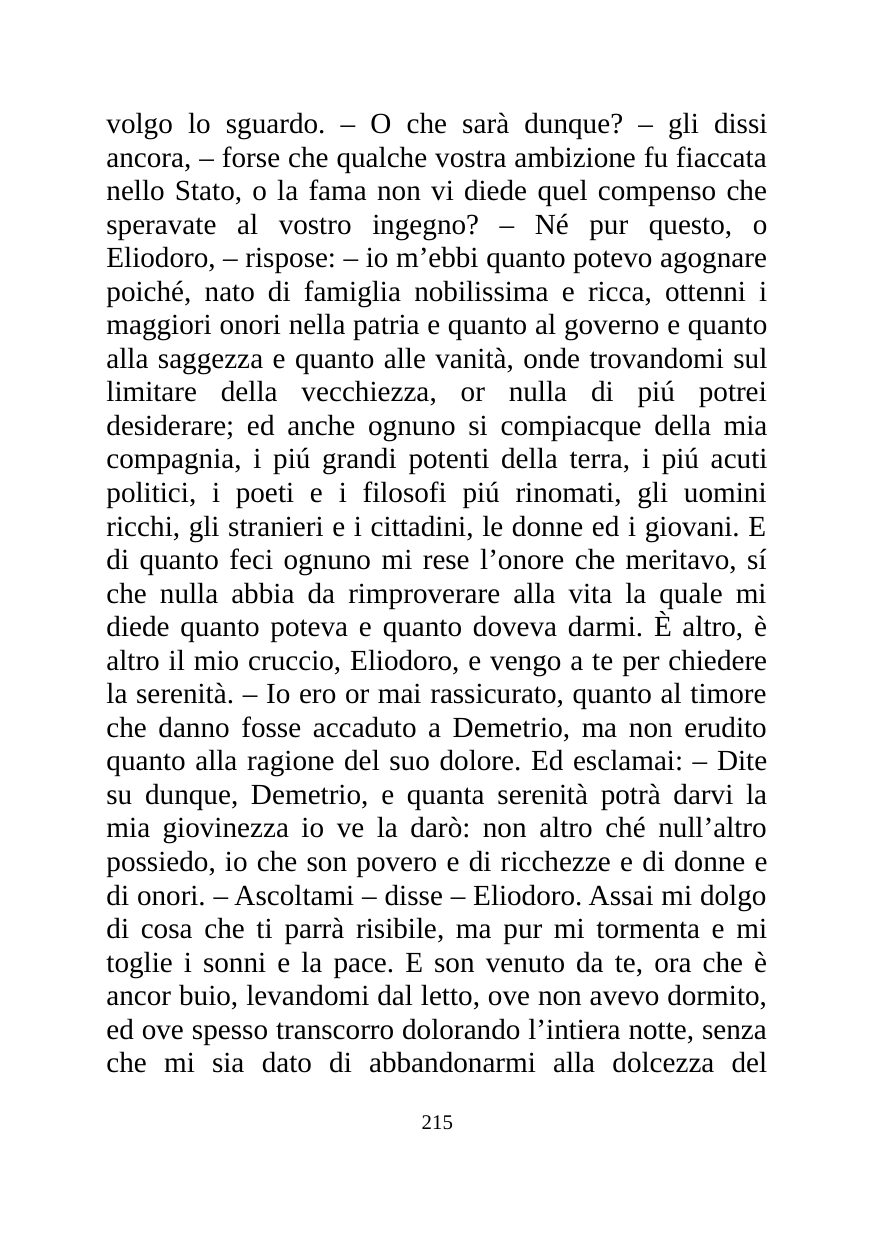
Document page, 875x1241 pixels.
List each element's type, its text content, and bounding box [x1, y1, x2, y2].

text volgo lo sguardo. – O che sarà dunque? – gli dissi ancora, – forse che qualche vostra ambizione fu fiaccata nello Stato, o la fama non vi diede quel compenso che speravate al vostro ingegno? – Né pur questo, o Eliodoro, – rispose: – io m’ebbi quanto potevo agognare poiché, nato di famiglia nobilissima e ricca, ottenni i maggiori onori nella patria e quanto al governo e quanto alla saggezza e quanto alle vanità, onde trovandomi sul limitare della vecchiezza, or nulla di piú potrei desiderare; ed anche ognuno si compiacque della mia compagnia, i piú grandi potenti della terra, i piú acuti politici, i poeti e i filosofi piú rinomati, gli uomini ricchi, gli stranieri e i cittadini, le donne ed i giovani. E di quanto feci ognuno mi rese l’onore che meritavo, sí che nulla abbia da rimproverare alla vita la quale mi diede quanto poteva e quanto doveva darmi. È altro, è altro il mio cruccio, Eliodoro, e vengo a te per chiedere la serenità. – Io ero or mai rassicurato, quanto al timore che danno fosse accaduto a Demetrio, ma non erudito quanto alla ragione del suo dolore. Ed esclamai: – Dite su dunque, Demetrio, e quanta serenità potrà darvi la mia giovinezza io ve la darò: non altro ché null’altro possiedo, io che son povero e di ricchezze e di donne e di onori. – Ascoltami – disse – Eliodoro. Assai mi dolgo di cosa che ti parrà risibile, ma pur mi tormenta e mi toglie i sonni e la pace. E son venuto da te, ora che è ancor buio, levandomi dal letto, ove non avevo dormito, ed ove spesso transcorro dolorando l’intiera notte, senza che mi sia dato di abbandonarmi alla dolcezza del [106, 106, 768, 1079]
